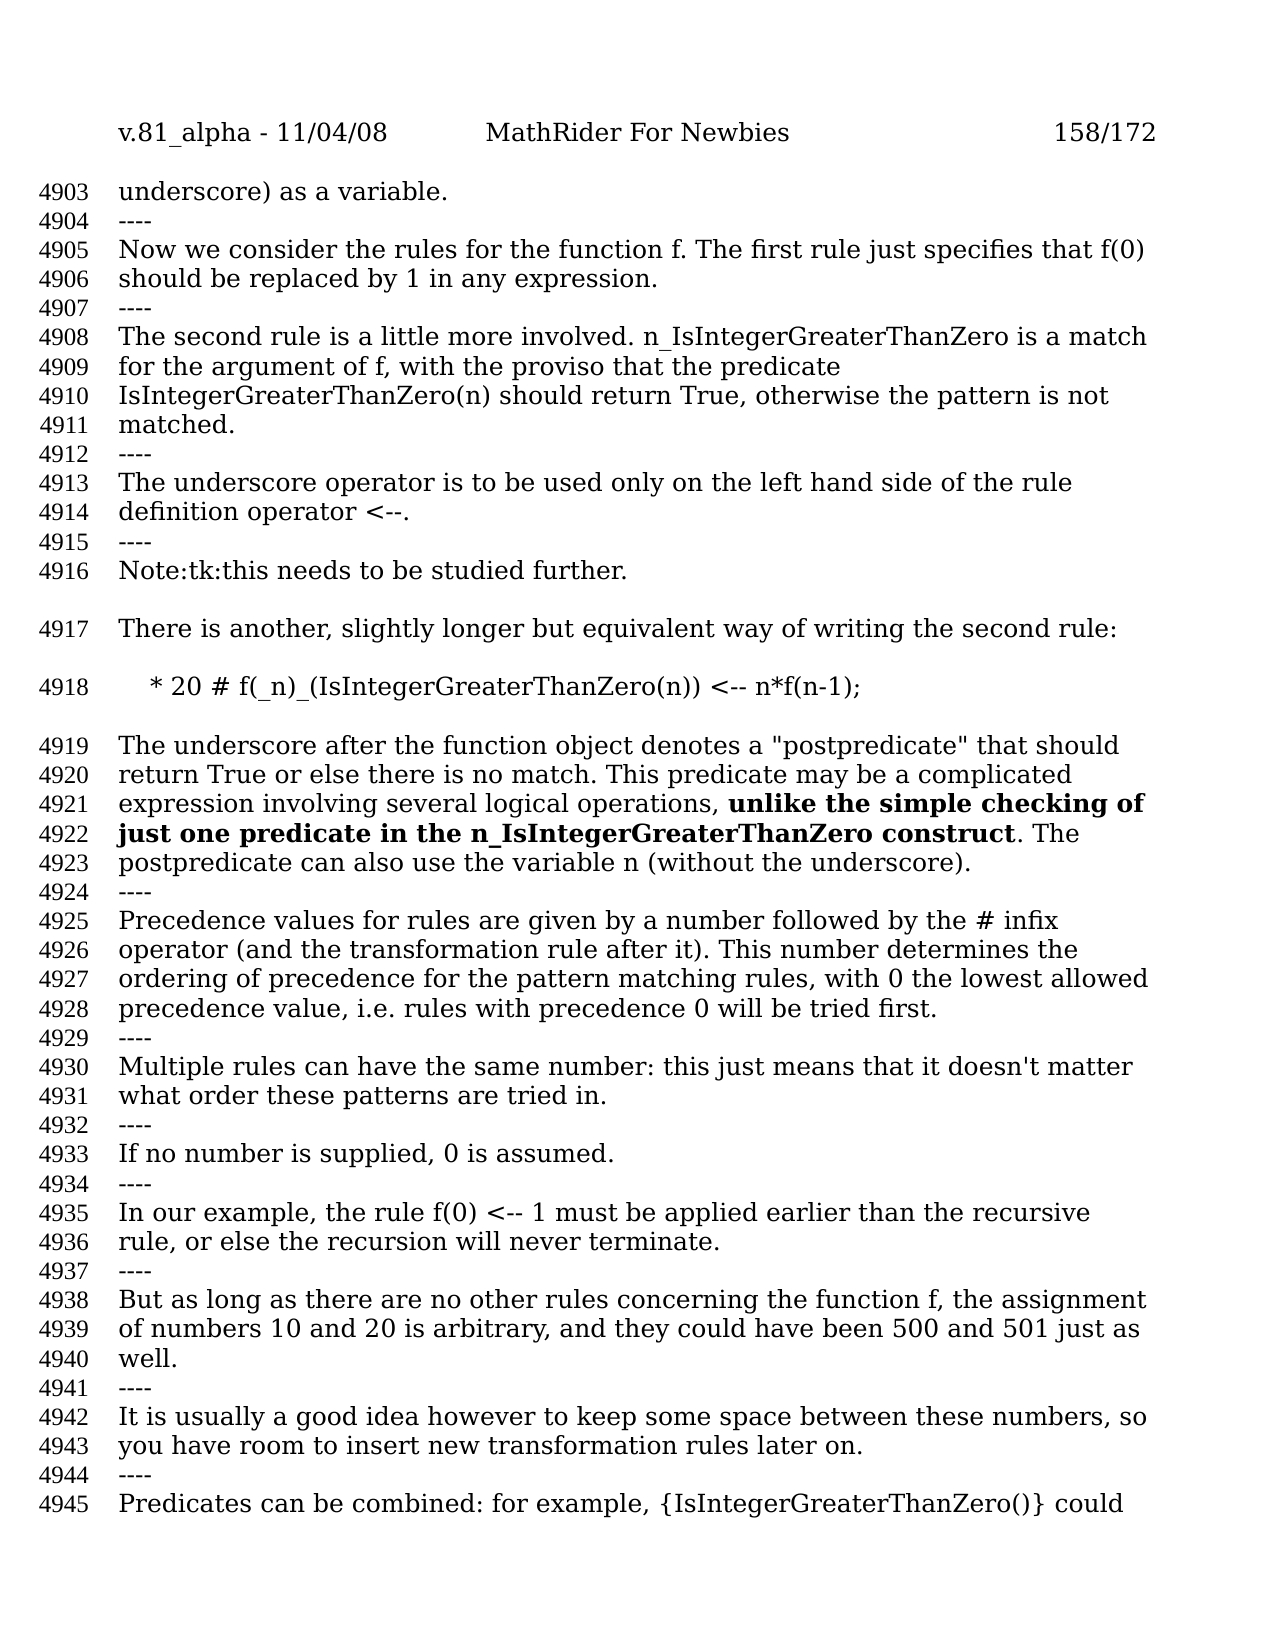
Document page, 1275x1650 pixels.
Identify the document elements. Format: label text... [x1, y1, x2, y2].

text ---- [118, 439, 1157, 468]
text ---- [118, 1111, 1157, 1140]
text * 20 # f(_n)_(IsIntegerGreaterThanZero(n)) <-- n*f(n-1); [118, 673, 1157, 702]
text underscore) as a variable. [118, 177, 1157, 206]
text Multiple rules can have the same number: this just means that it doesn't matter what order these patterns are tried in. [118, 1052, 1157, 1111]
text ---- [118, 1373, 1157, 1402]
text It is usually a good idea however to keep some space between these numbers, so you have room to insert new transformation rules later on. [118, 1402, 1157, 1461]
text The second rule is a little more involved. n_IsIntegerGreaterThanZero is a match for the argument of f, with the proviso that the predicate IsIntegerGreaterThanZero(n) should return True, otherwise the pattern is not matched. [118, 323, 1157, 439]
text The underscore operator is to be used only on the left hand side of the rule definition operator <--. [118, 468, 1157, 527]
text ---- [118, 1169, 1157, 1198]
text The underscore after the function object denotes a "postpredicate" that should return True or else there is no match. This predicate may be a complicated expression involving several logical operations, unlike the simple checking of just one predicate in the n_IsIntegerGreaterThanZero construct. The postpredicate can also use the variable n (without the underscore). [118, 731, 1157, 877]
text Predicates can be combined: for example, {IsIntegerGreaterThanZero()} could [118, 1490, 1157, 1519]
text In our example, the rule f(0) <-- 1 must be applied earlier than the recursive rule, or else the recursion will never terminate. [118, 1198, 1157, 1256]
text ---- [118, 527, 1157, 556]
text ---- [118, 877, 1157, 906]
text ---- [118, 1461, 1157, 1490]
text Now we consider the rules for the function f. The first rule just specifies that f(0) should be replaced by 1 in any expression. [118, 235, 1157, 293]
text ---- [118, 1023, 1157, 1052]
text ---- [118, 206, 1157, 235]
text If no number is supplied, 0 is assumed. [118, 1140, 1157, 1169]
text But as long as there are no other rules concerning the function f, the assignment of numbers 10 and 20 is arbitrary, and they could have been 500 and 501 just as well. [118, 1286, 1157, 1373]
text ---- [118, 293, 1157, 323]
text ---- [118, 1256, 1157, 1286]
text Precedence values for rules are given by a number followed by the # infix operator (and the transformation rule after it). This number determines the ordering of precedence for the pattern matching rules, with 0 the lowest allowed precedence value, i.e. rules with precedence 0 will be tried first. [118, 906, 1157, 1023]
text Note:tk:this needs to be studied further. [118, 556, 1157, 585]
text There is another, slightly longer but equivalent way of writing the second rule: [118, 614, 1157, 643]
